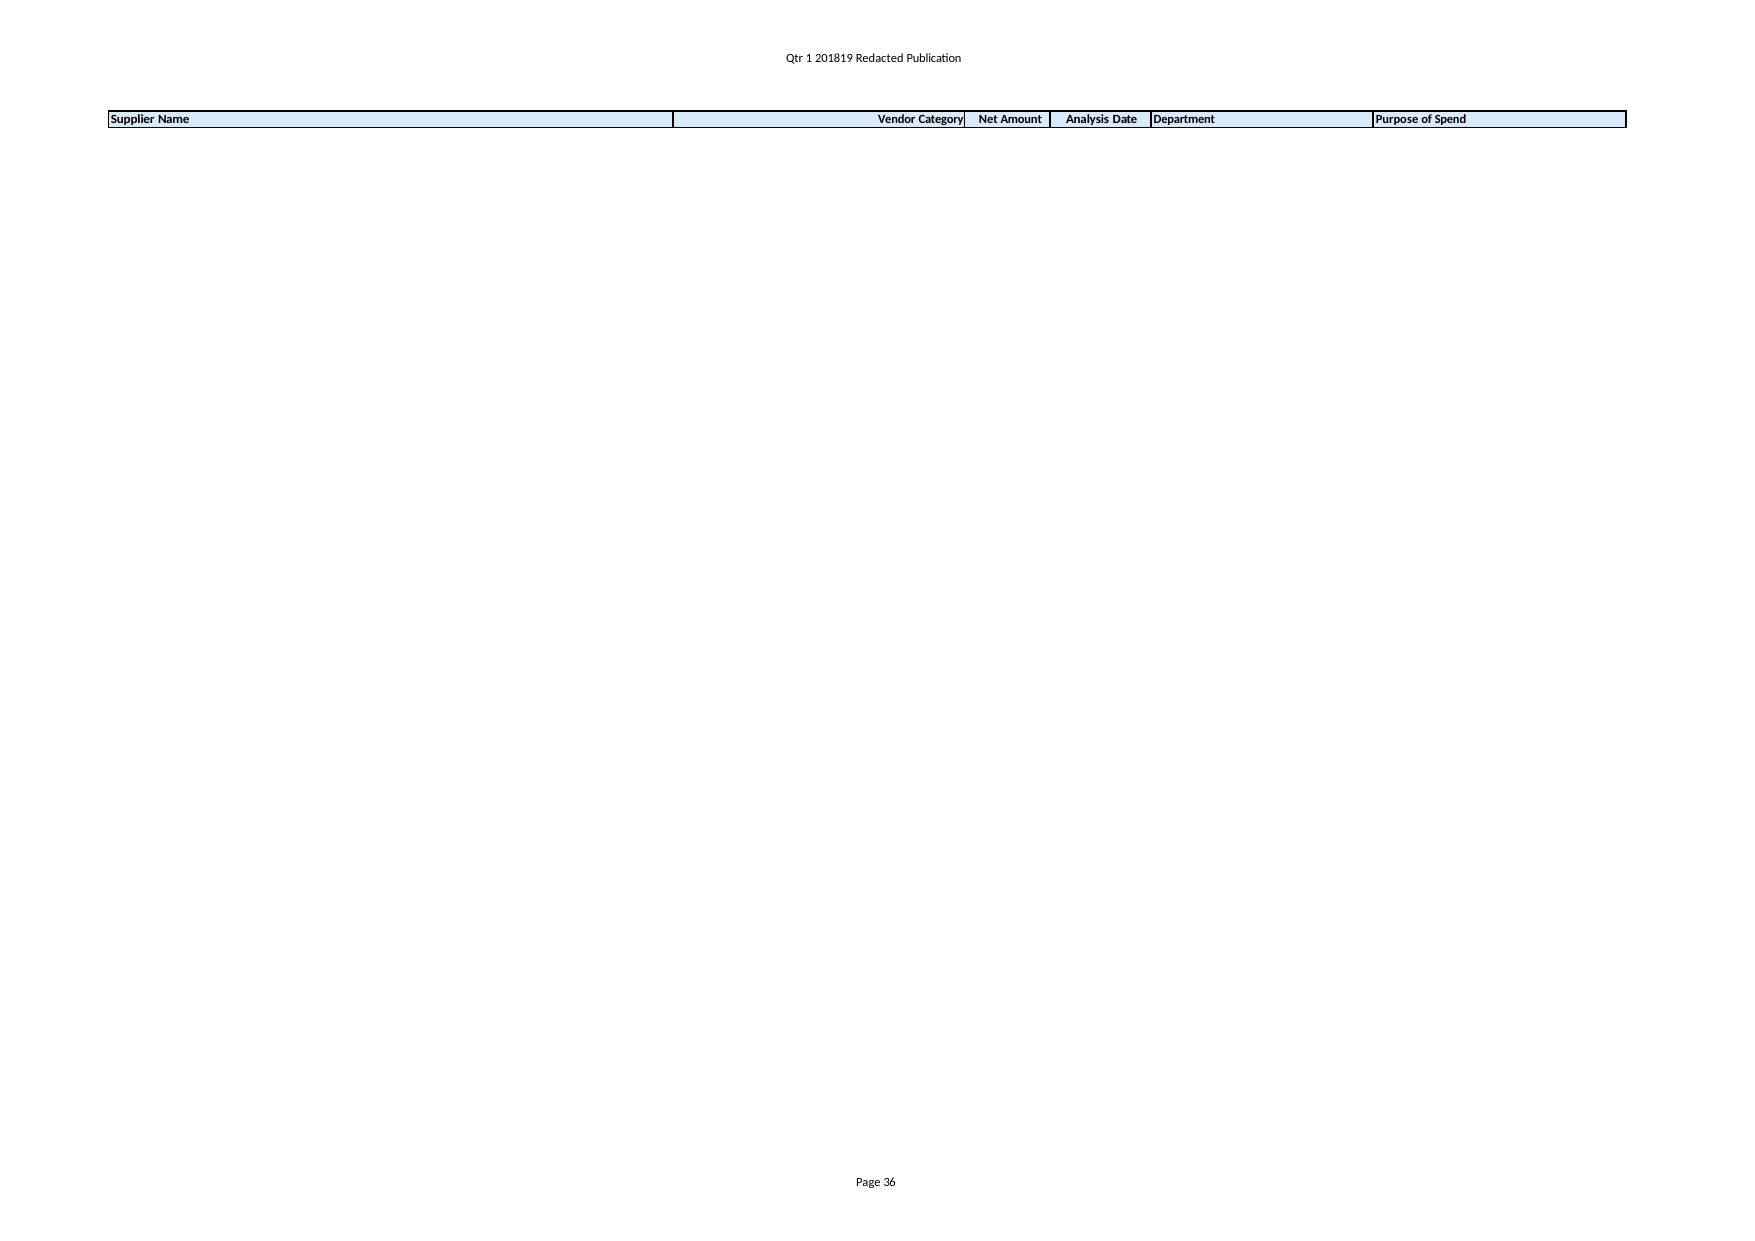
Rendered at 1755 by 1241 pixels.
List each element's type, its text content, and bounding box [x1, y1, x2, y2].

table_header Net Amount [965, 112, 1049, 127]
table_header Vendor Category [674, 112, 964, 127]
table_header Purpose of Spend [1374, 112, 1625, 127]
table_header Supplier Name [109, 112, 672, 127]
table_header Department [1152, 112, 1372, 127]
table_header Analysis Date [1051, 112, 1150, 127]
